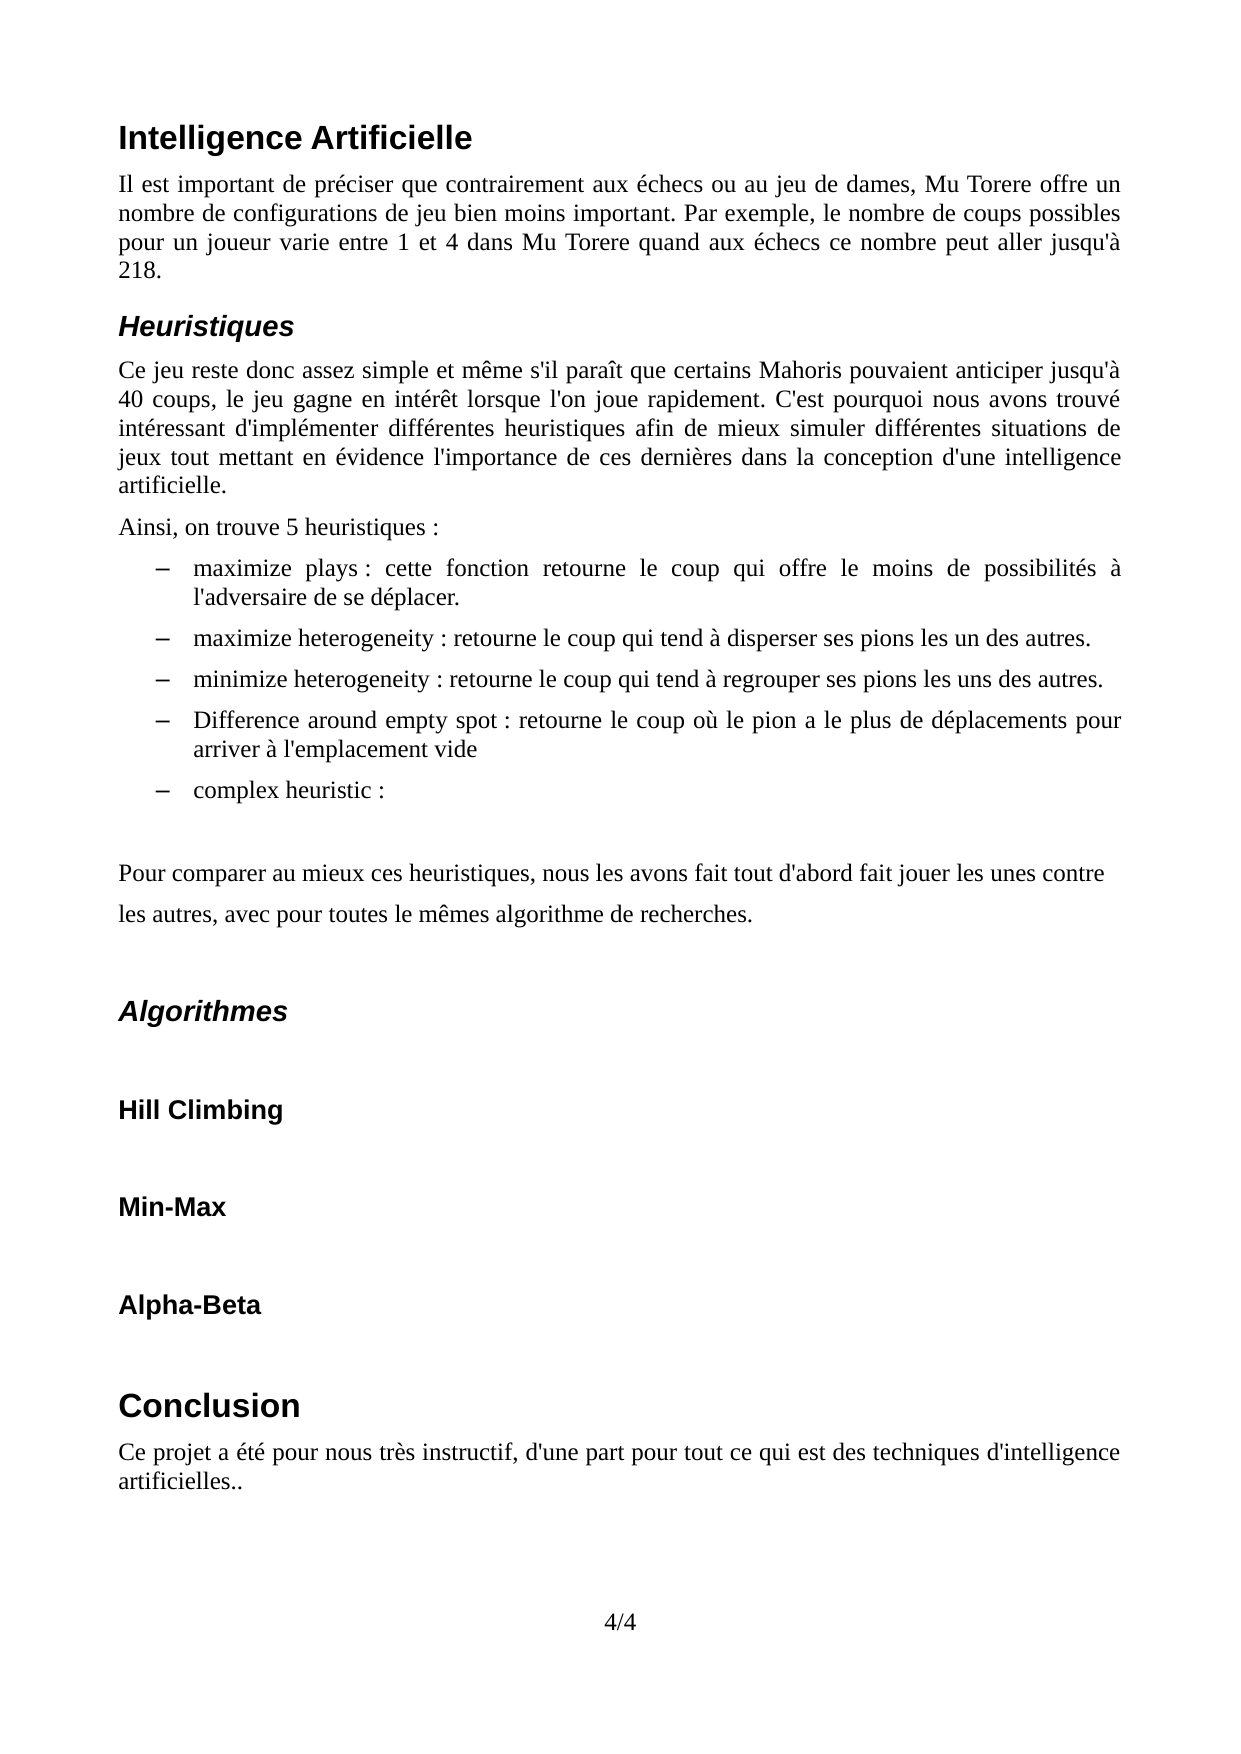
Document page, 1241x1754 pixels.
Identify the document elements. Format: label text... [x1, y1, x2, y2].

text Ce jeu reste donc assez simple et même s'il paraît que certains Mahoris pouvaient anticiper jusqu'à 40 coups, le jeu gagne en intérêt lorsque l'on joue rapidement. C'est pourquoi nous avons trouvé intéressant d'implémenter différentes heuristiques afin de mieux simuler différentes situations de jeux tout mettant en évidence l'importance de ces dernières dans la conception d'une intelligence artificielle. [118, 355, 1122, 499]
subtitle Min-Max [118, 1191, 1122, 1223]
text les autres, avec pour toutes le mêmes algorithme de recherches. [118, 899, 1122, 928]
subtitle Alpha-Beta [118, 1289, 1122, 1320]
text Il est important de préciser que contrairement aux échecs ou au jeu de dames, Mu Torere offre un nombre de configurations de jeu bien moins important. Par exemple, le nombre de coups possibles pour un joueur varie entre 1 et 4 dans Mu Torere quand aux échecs ce nombre peut aller jusqu'à 218. [118, 169, 1122, 284]
subtitle Algorithmes [118, 994, 1122, 1028]
list maximize plays : cette fonction retourne le coup qui offre le moins de possibilités à l'adversaire de se déplacer. [156, 553, 1122, 610]
list Difference around empty spot : retourne le coup où le pion a le plus de déplacements pour arriver à l'emplacement vide [156, 705, 1122, 763]
list minimize heterogeneity : retourne le coup qui tend à regrouper ses pions les uns des autres. [156, 664, 1122, 693]
text Pour comparer au mieux ces heuristiques, nous les avons fait tout d'abord fait jouer les unes contre [118, 858, 1122, 887]
subtitle Hill Climbing [118, 1094, 1122, 1125]
text Ainsi, on trouve 5 heuristiques : [118, 512, 1122, 540]
subtitle Intelligence Artificielle [118, 118, 1122, 157]
text Ce projet a été pour nous très instructif, d'une part pour tout ce qui est des techniques d'intelligence artificielles.. [118, 1437, 1122, 1495]
list complex heuristic : [156, 775, 1122, 804]
subtitle Conclusion [118, 1386, 1122, 1425]
subtitle Heuristiques [118, 309, 1122, 343]
list maximize heterogeneity : retourne le coup qui tend à disperser ses pions les un des autres. [156, 623, 1122, 652]
